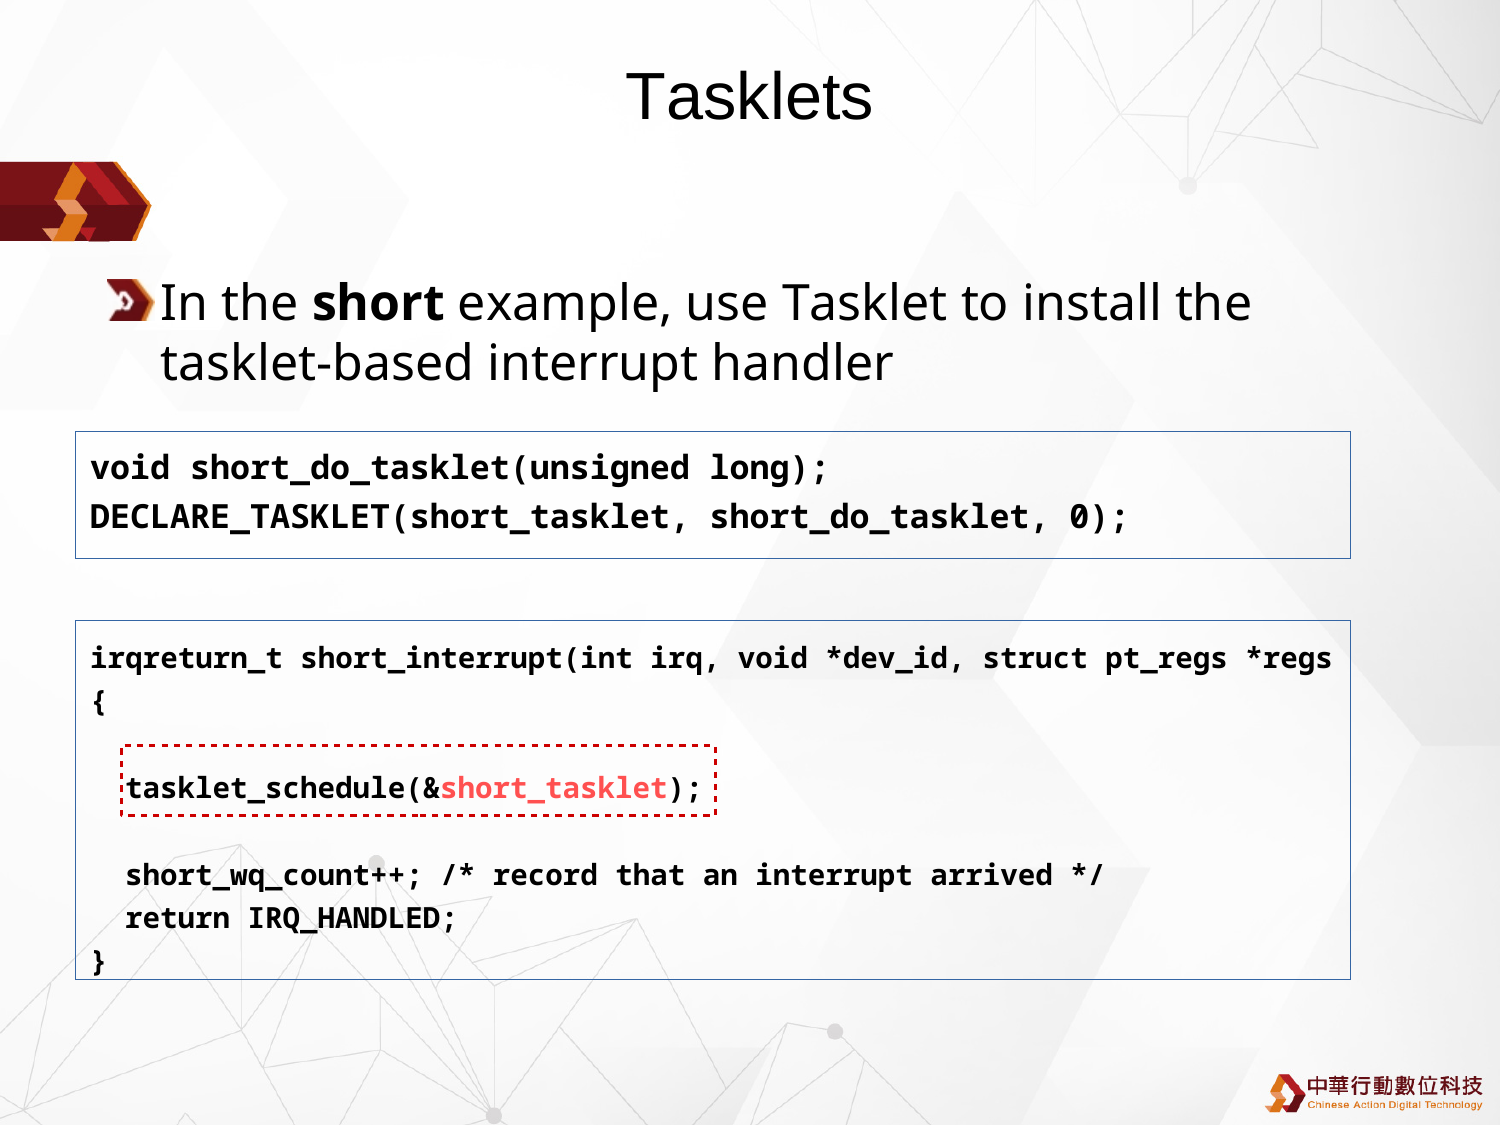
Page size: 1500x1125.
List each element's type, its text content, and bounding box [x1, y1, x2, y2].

text_box In the short example, use Tasklet to install the tasklet-based interrupt handler void short_do_tasklet(unsigned long); DECLARE_TASKLET(short_tasklet, short_do_tasklet, 0); irqreturn_t short_interrupt(int irq, void *dev_id, struct pt_regs *regs { tasklet_schedule(&short_tasklet); short_wq_count++; /* record that an interrupt arrived */ return IRQ_HANDLED; } [76, 621, 1350, 979]
picture [0, 0, 1500, 1125]
text_box In the short example, use Tasklet to install the tasklet-based interrupt handler void short_do_tasklet(unsigned long); DECLARE_TASKLET(short_tasklet, short_do_tasklet, 0); irqreturn_t short_interrupt(int irq, void *dev_id, struct pt_regs *regs { tasklet_schedule(&short_tasklet); short_wq_count++; /* record that an interrupt arrived */ return IRQ_HANDLED; } [76, 432, 1350, 558]
text_box Tasklets [75, 45, 1426, 233]
text_box In the short example, use Tasklet to install the tasklet-based interrupt handler void short_do_tasklet(unsigned long); DECLARE_TASKLET(short_tasklet, short_do_tasklet, 0); irqreturn_t short_interrupt(int irq, void *dev_id, struct pt_regs *regs { tasklet_schedule(&short_tasklet); short_wq_count++; /* record that an interrupt arrived */ return IRQ_HANDLED; } [75, 262, 1426, 1006]
